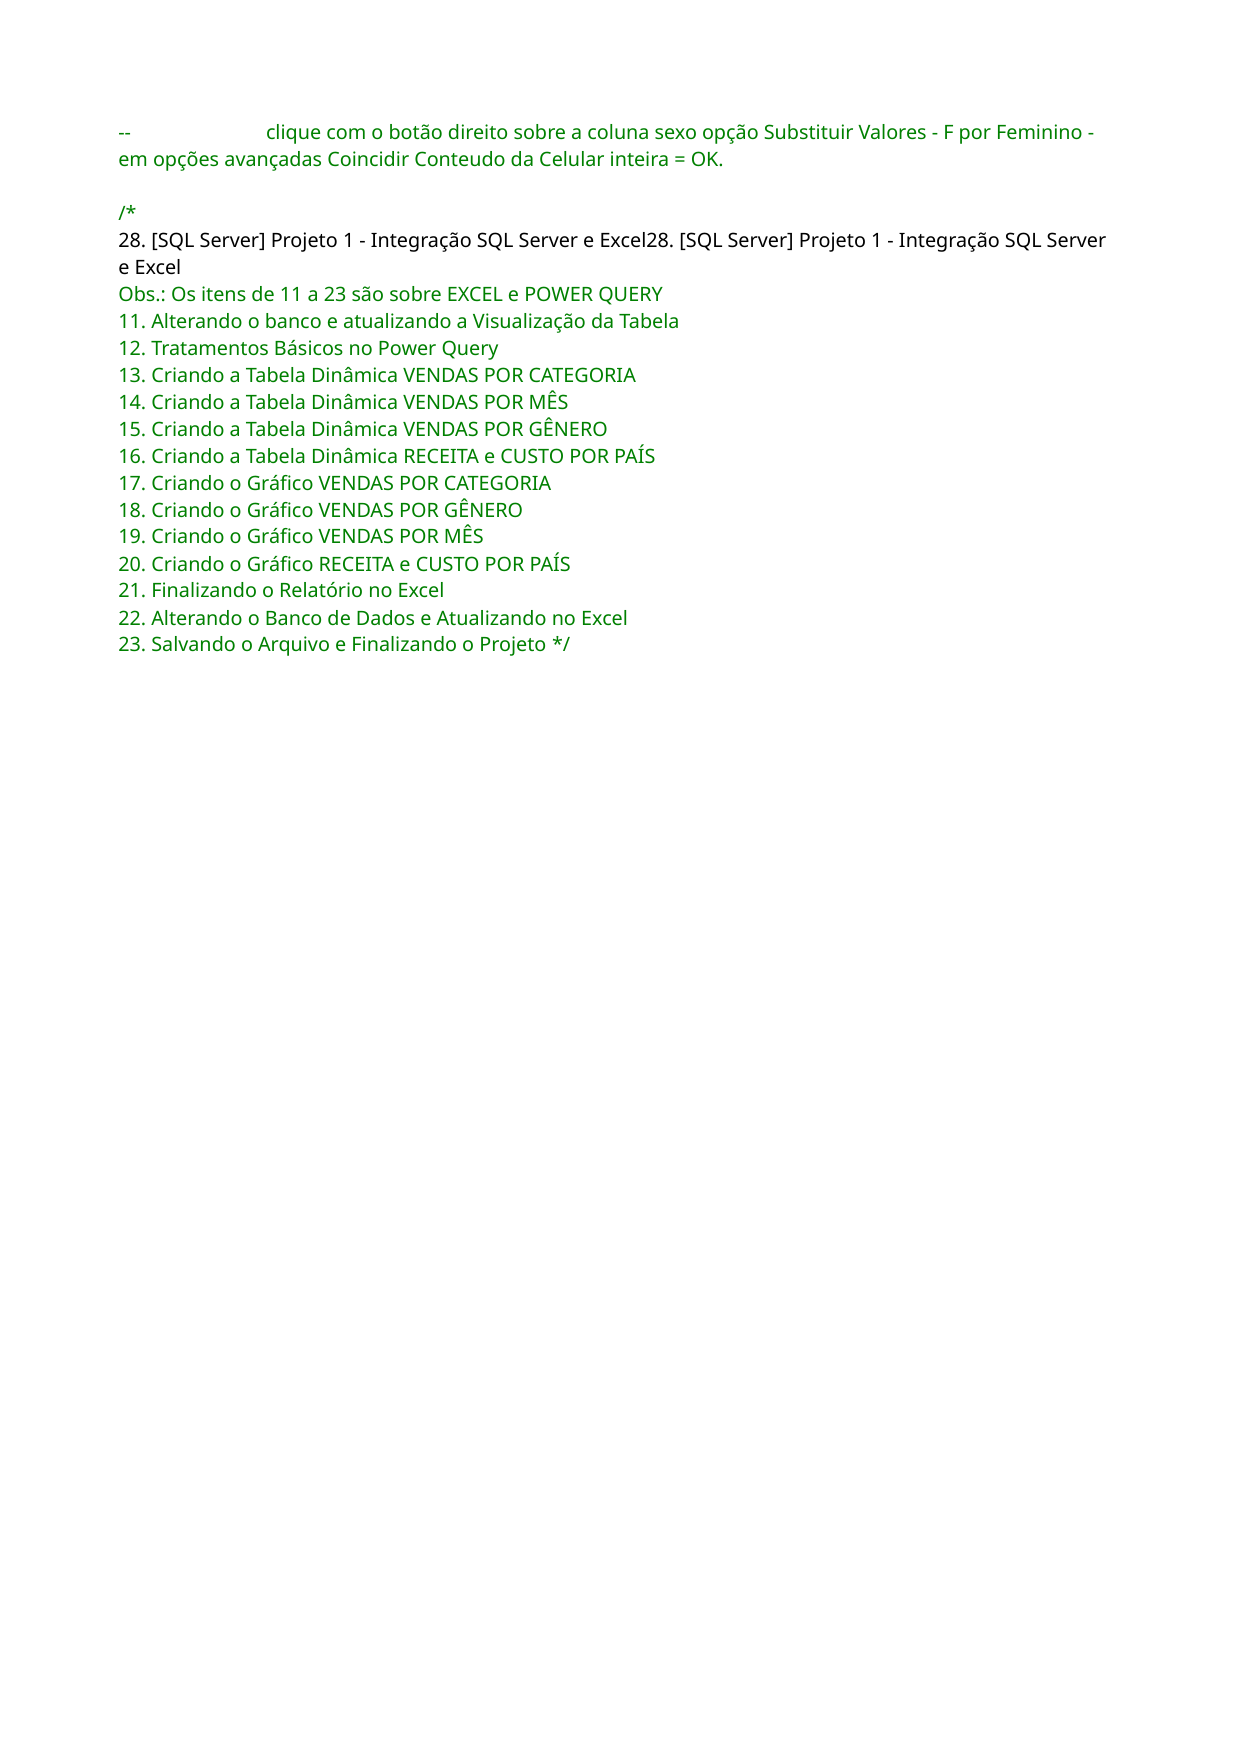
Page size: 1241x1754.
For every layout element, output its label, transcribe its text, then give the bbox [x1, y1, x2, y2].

text 15. Criando a Tabela Dinâmica VENDAS POR GÊNERO [118, 415, 1122, 442]
text Obs.: Os itens de 11 a 23 são sobre EXCEL e POWER QUERY [118, 280, 1122, 307]
text /* [118, 199, 1122, 226]
text 28. [SQL Server] Projeto 1 - Integração SQL Server e Excel28. [SQL Server] Projeto 1 - Integração SQL Server e Excel [118, 226, 1122, 280]
text 11. Alterando o banco e atualizando a Visualização da Tabela [118, 307, 1122, 334]
text 20. Criando o Gráfico RECEITA e CUSTO POR PAÍS [118, 550, 1122, 577]
text 14. Criando a Tabela Dinâmica VENDAS POR MÊS [118, 388, 1122, 415]
text 12. Tratamentos Básicos no Power Query [118, 334, 1122, 361]
text 19. Criando o Gráfico VENDAS POR MÊS [118, 523, 1122, 550]
text 22. Alterando o Banco de Dados e Atualizando no Excel [118, 604, 1122, 631]
text 13. Criando a Tabela Dinâmica VENDAS POR CATEGORIA [118, 361, 1122, 388]
text -- clique com o botão direito sobre a coluna sexo opção Substituir Valores - F por Feminino - em opções avançadas Coincidir Conteudo da Celular inteira = OK. [118, 118, 1122, 172]
text 17. Criando o Gráfico VENDAS POR CATEGORIA [118, 469, 1122, 496]
text 21. Finalizando o Relatório no Excel [118, 577, 1122, 604]
text 16. Criando a Tabela Dinâmica RECEITA e CUSTO POR PAÍS [118, 442, 1122, 469]
text 18. Criando o Gráfico VENDAS POR GÊNERO [118, 496, 1122, 523]
text 23. Salvando o Arquivo e Finalizando o Projeto */ [118, 631, 1122, 658]
